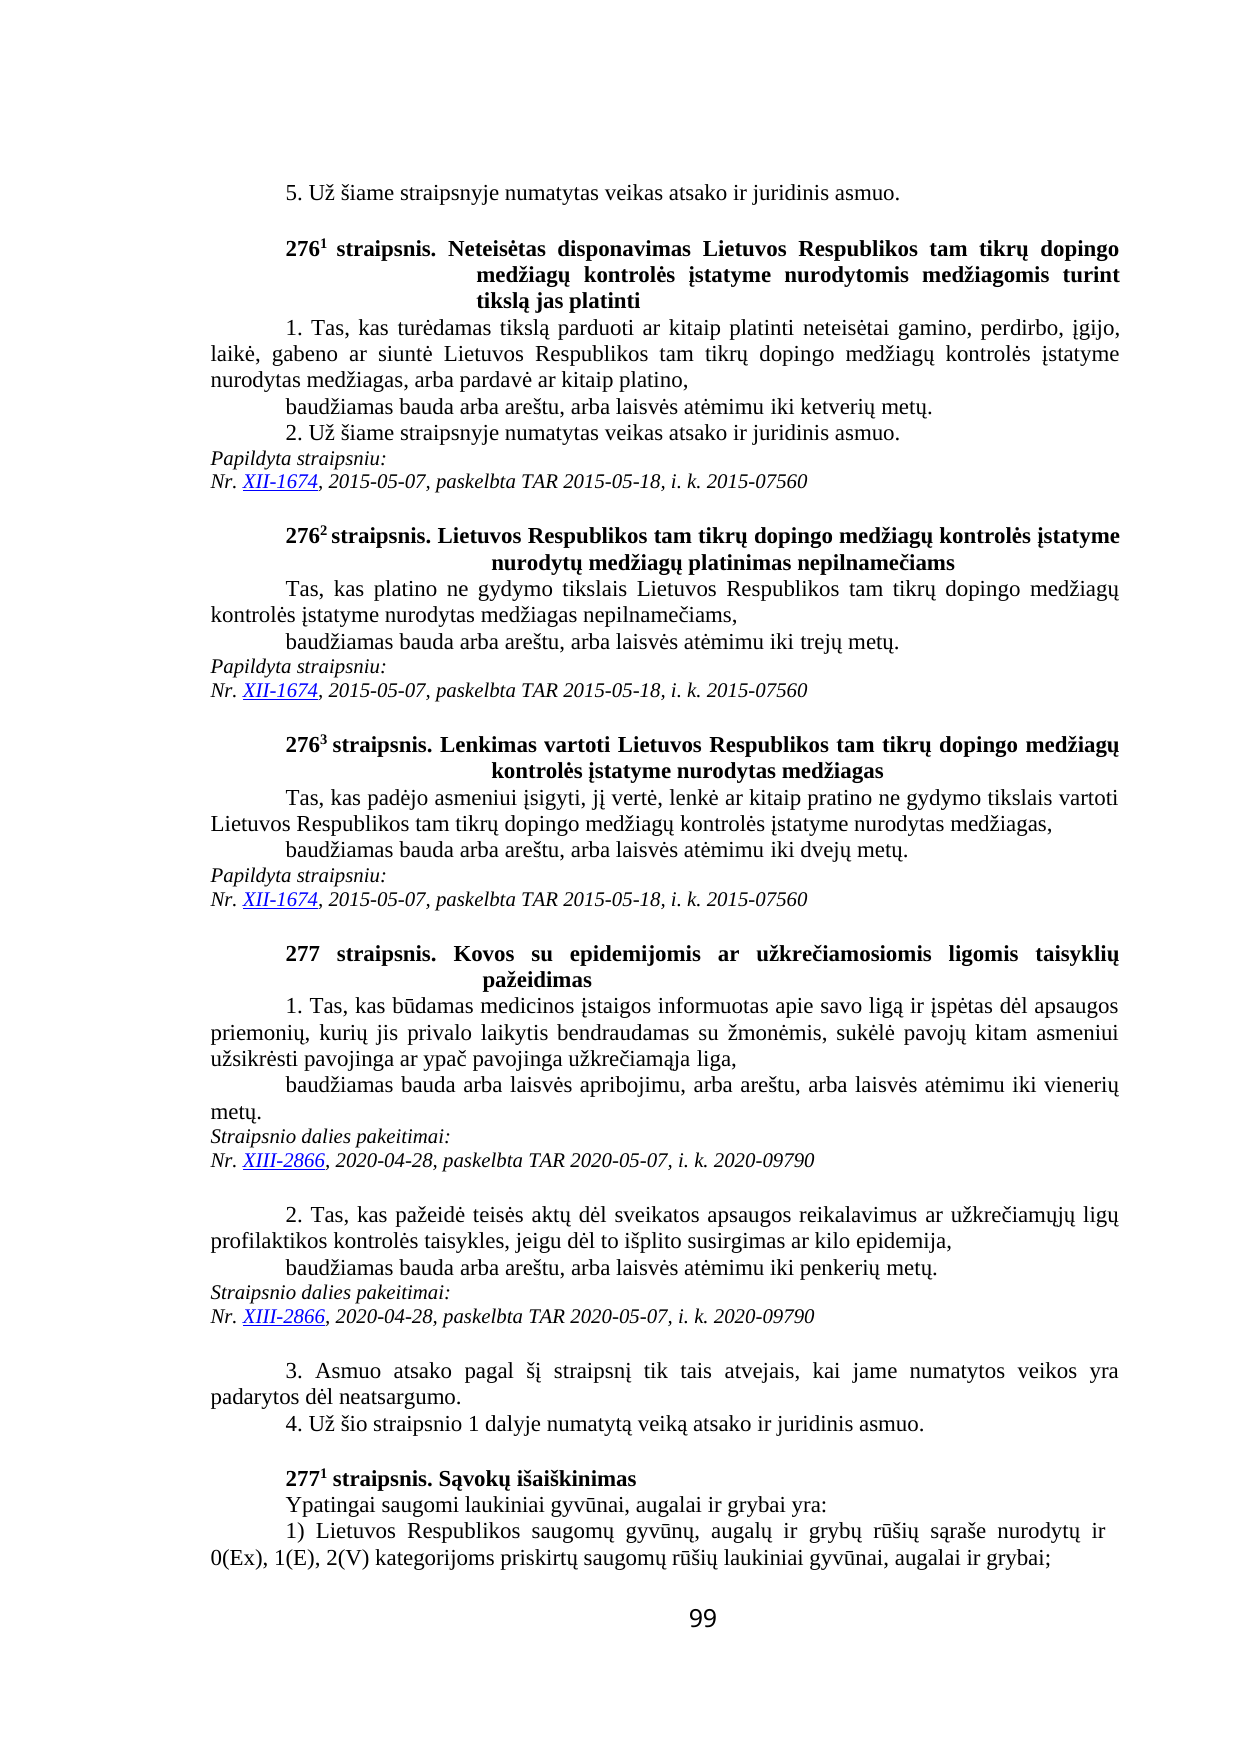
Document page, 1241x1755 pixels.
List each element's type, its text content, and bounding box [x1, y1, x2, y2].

text Straipsnio dalies pakeitimai: [210, 1124, 1120, 1148]
text 2. Už šiame straipsnyje numatytas veikas atsako ir juridinis asmuo. [210, 419, 1120, 445]
text 3. Asmuo atsako pagal šį straipsnį tik tais atvejais, kai jame numatytos veikos yra padarytos dėl neatsargumo. [210, 1357, 1120, 1409]
text Straipsnio dalies pakeitimai: [210, 1280, 1120, 1304]
text Ypatingai saugomi laukiniai gyvūnai, augalai ir grybai yra: [210, 1491, 1106, 1517]
text 2762 straipsnis. Lietuvos Respublikos tam tikrų dopingo medžiagų kontrolės įstatyme nurodytų medžiagų platinimas nepilnamečiams [285, 522, 1120, 575]
text Nr. XII-1674, 2015-05-07, paskelbta TAR 2015-05-18, i. k. 2015-07560 [210, 887, 1120, 911]
text baudžiamas bauda arba areštu, arba laisvės atėmimu iki trejų metų. [210, 628, 1120, 654]
text Papildyta straipsniu: [210, 863, 1120, 887]
text 2771 straipsnis. Sąvokų išaiškinimas [210, 1465, 1106, 1491]
text Tas, kas padėjo asmeniui įsigyti, jį vertė, lenkė ar kitaip pratino ne gydymo tikslais vartoti Lietuvos Respublikos tam tikrų dopingo medžiagų kontrolės įstatyme nurodytas medžiagas, [210, 784, 1120, 836]
text 2. Tas, kas pažeidė teisės aktų dėl sveikatos apsaugos reikalavimus ar užkrečiamųjų ligų profilaktikos kontrolės taisykles, jeigu dėl to išplito susirgimas ar kilo epidemija, [210, 1201, 1120, 1254]
text 5. Už šiame straipsnyje numatytas veikas atsako ir juridinis asmuo. [210, 179, 1120, 206]
text Nr. XII-1674, 2015-05-07, paskelbta TAR 2015-05-18, i. k. 2015-07560 [210, 469, 1120, 493]
text baudžiamas bauda arba areštu, arba laisvės atėmimu iki dvejų metų. [210, 836, 1120, 863]
text 1) Lietuvos Respublikos saugomų gyvūnų, augalų ir grybų rūšių sąraše nurodytų ir 0(Ex), 1(E), 2(V) kategorijoms priskirtų saugomų rūšių laukiniai gyvūnai, augalai ir grybai; [210, 1517, 1106, 1570]
text 277 straipsnis. Kovos su epidemijomis ar užkrečiamosiomis ligomis taisyklių pažeidimas [285, 939, 1120, 992]
text baudžiamas bauda arba laisvės apribojimu, arba areštu, arba laisvės atėmimu iki vienerių metų. [210, 1071, 1120, 1124]
text Nr. XIII-2866, 2020-04-28, paskelbta TAR 2020-05-07, i. k. 2020-09790 [210, 1148, 1120, 1172]
text 4. Už šio straipsnio 1 dalyje numatytą veiką atsako ir juridinis asmuo. [210, 1409, 1120, 1436]
text Tas, kas platino ne gydymo tikslais Lietuvos Respublikos tam tikrų dopingo medžiagų kontrolės įstatyme nurodytas medžiagas nepilnamečiams, [210, 575, 1120, 628]
text Papildyta straipsniu: [210, 445, 1120, 469]
text baudžiamas bauda arba areštu, arba laisvės atėmimu iki penkerių metų. [210, 1254, 1120, 1280]
text baudžiamas bauda arba areštu, arba laisvės atėmimu iki ketverių metų. [210, 393, 1120, 419]
text 2763 straipsnis. Lenkimas vartoti Lietuvos Respublikos tam tikrų dopingo medžiagų kontrolės įstatyme nurodytas medžiagas [285, 731, 1120, 784]
text 1. Tas, kas turėdamas tikslą parduoti ar kitaip platinti neteisėtai gamino, perdirbo, įgijo, laikė, gabeno ar siuntė Lietuvos Respublikos tam tikrų dopingo medžiagų kontrolės įstatyme nurodytas medžiagas, arba pardavė ar kitaip platino, [210, 314, 1120, 393]
text 2761 straipsnis. Neteisėtas disponavimas Lietuvos Respublikos tam tikrų dopingo medžiagų kontrolės įstatyme nurodytomis medžiagomis turint tikslą jas platinti [285, 234, 1120, 314]
text 1. Tas, kas būdamas medicinos įstaigos informuotas apie savo ligą ir įspėtas dėl apsaugos priemonių, kurių jis privalo laikytis bendraudamas su žmonėmis, sukėlė pavojų kitam asmeniui užsikrėsti pavojinga ar ypač pavojinga užkrečiamąja liga, [210, 992, 1120, 1071]
text Nr. XIII-2866, 2020-04-28, paskelbta TAR 2020-05-07, i. k. 2020-09790 [210, 1304, 1120, 1328]
text Papildyta straipsniu: [210, 654, 1120, 678]
text Nr. XII-1674, 2015-05-07, paskelbta TAR 2015-05-18, i. k. 2015-07560 [210, 678, 1120, 702]
